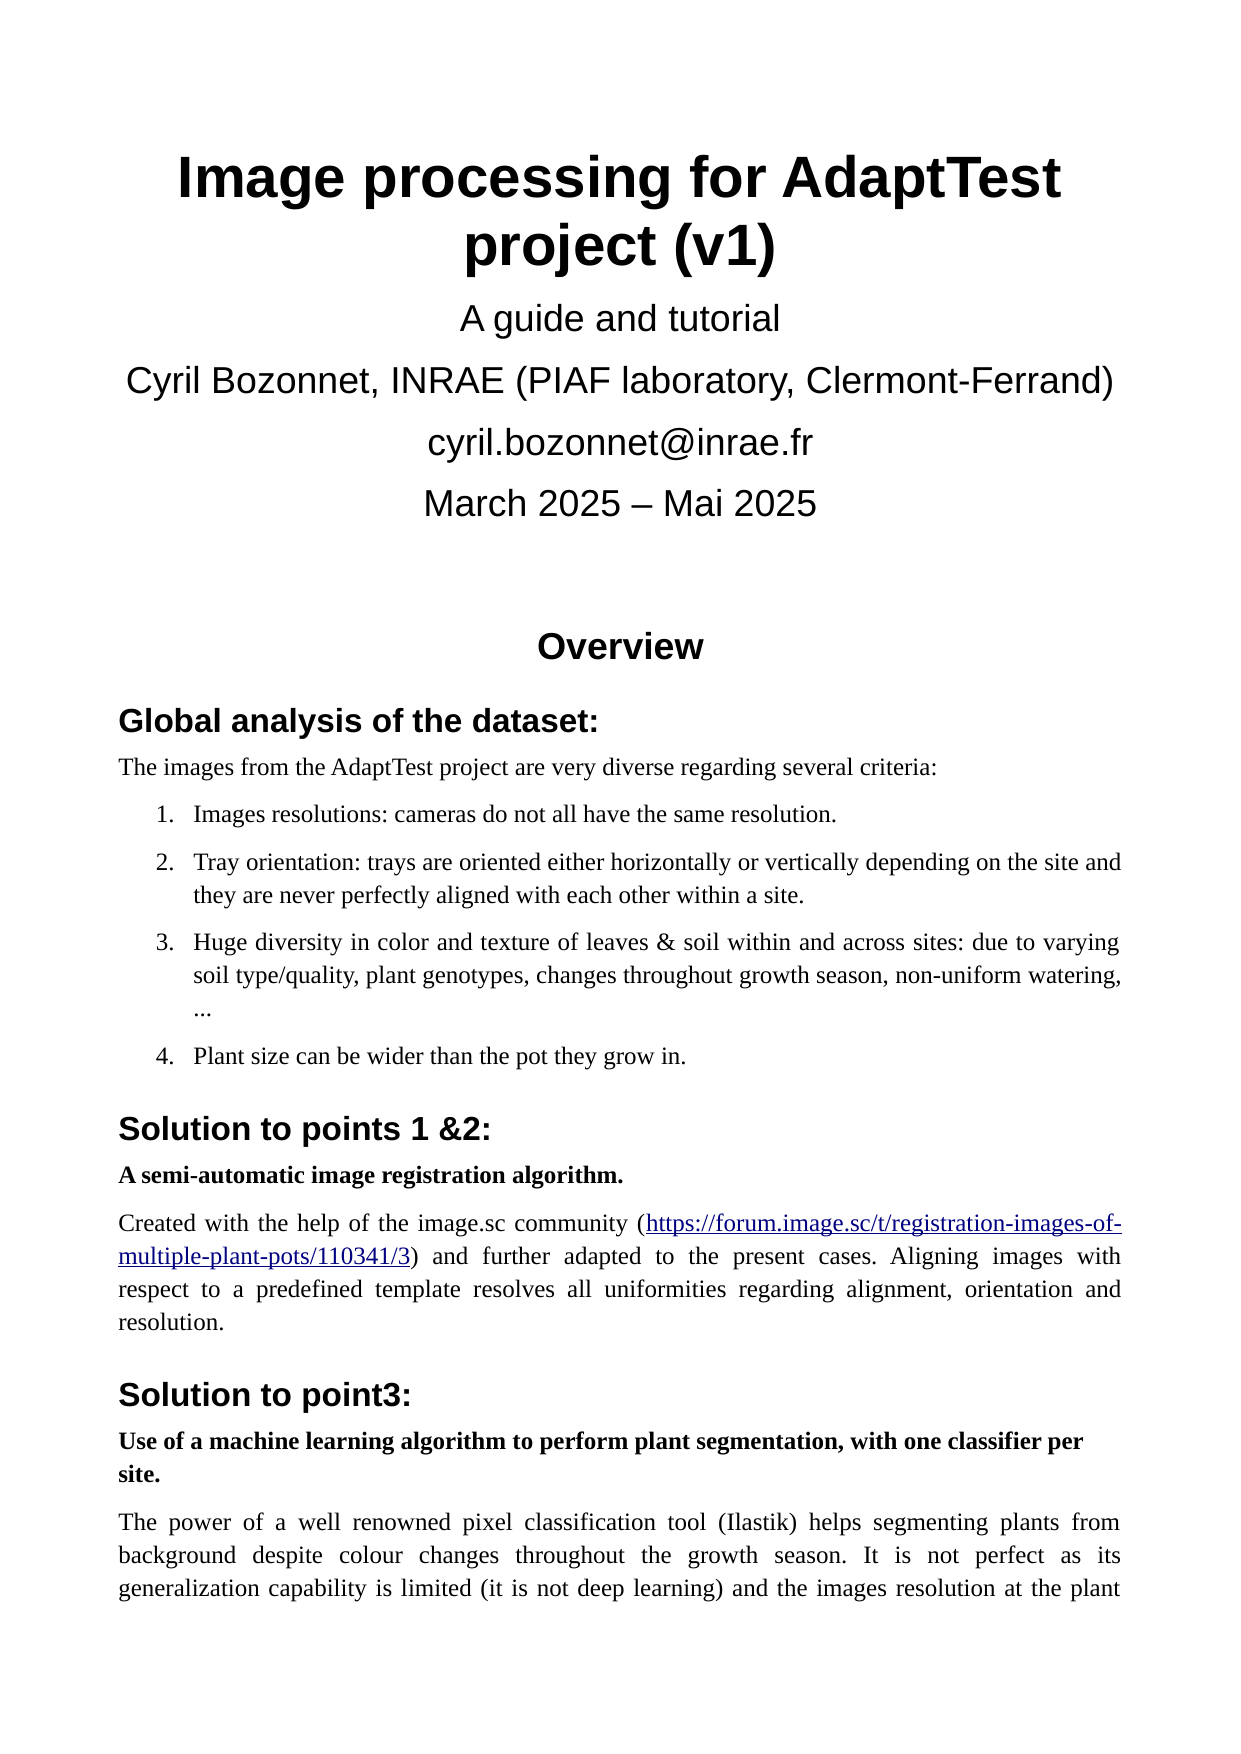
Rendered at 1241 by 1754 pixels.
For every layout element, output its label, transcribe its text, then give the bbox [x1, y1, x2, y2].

text Use of a machine learning algorithm to perform plant segmentation, with one classifier per site. [118, 1426, 1122, 1488]
text The power of a well renowned pixel classification tool (Ilastik) helps segmenting plants from background despite colour changes throughout the growth season. It is not perfect as its generalization capability is limited (it is not deep learning) and the images resolution at the plant [118, 1507, 1122, 1602]
subtitle Global analysis of the dataset: [118, 701, 1122, 739]
text Created with the help of the image.sc community (https://forum.image.sc/t/registration-images-of-multiple-plant-pots/110341/3) and further adapted to the present cases. Aligning images with respect to a predefined template resolves all uniformities regarding alignment, orientation and resolution. [118, 1208, 1122, 1336]
text The images from the AdaptTest project are very diverse regarding several criteria: [118, 752, 1122, 780]
list Huge diversity in color and texture of leaves & soil within and across sites: due to varying soil type/quality, plant genotypes, changes throughout growth season, non-uniform watering, ... [156, 927, 1122, 1022]
subtitle Solution to point3: [118, 1376, 1122, 1414]
text A semi-automatic image registration algorithm. [118, 1160, 1122, 1189]
subtitle Solution to points 1 &2: [118, 1109, 1122, 1148]
list Tray orientation: trays are oriented either horizontally or vertically depending on the site and they are never perfectly aligned with each other within a site. [156, 847, 1122, 908]
subtitle Cyril Bozonnet, INRAE (PIAF laboratory, Clermont-Ferrand) [118, 358, 1122, 401]
title Image processing for AdaptTest project (v1) [118, 143, 1122, 277]
list Plant size can be wider than the pot they grow in. [156, 1041, 1122, 1070]
list Images resolutions: cameras do not all have the same resolution. [156, 799, 1122, 828]
subtitle A guide and tutorial [118, 296, 1122, 339]
subtitle Overview [118, 624, 1122, 667]
subtitle March 2025 – Mai 2025 [118, 482, 1122, 525]
subtitle cyril.bozonnet@inrae.fr [118, 420, 1122, 463]
